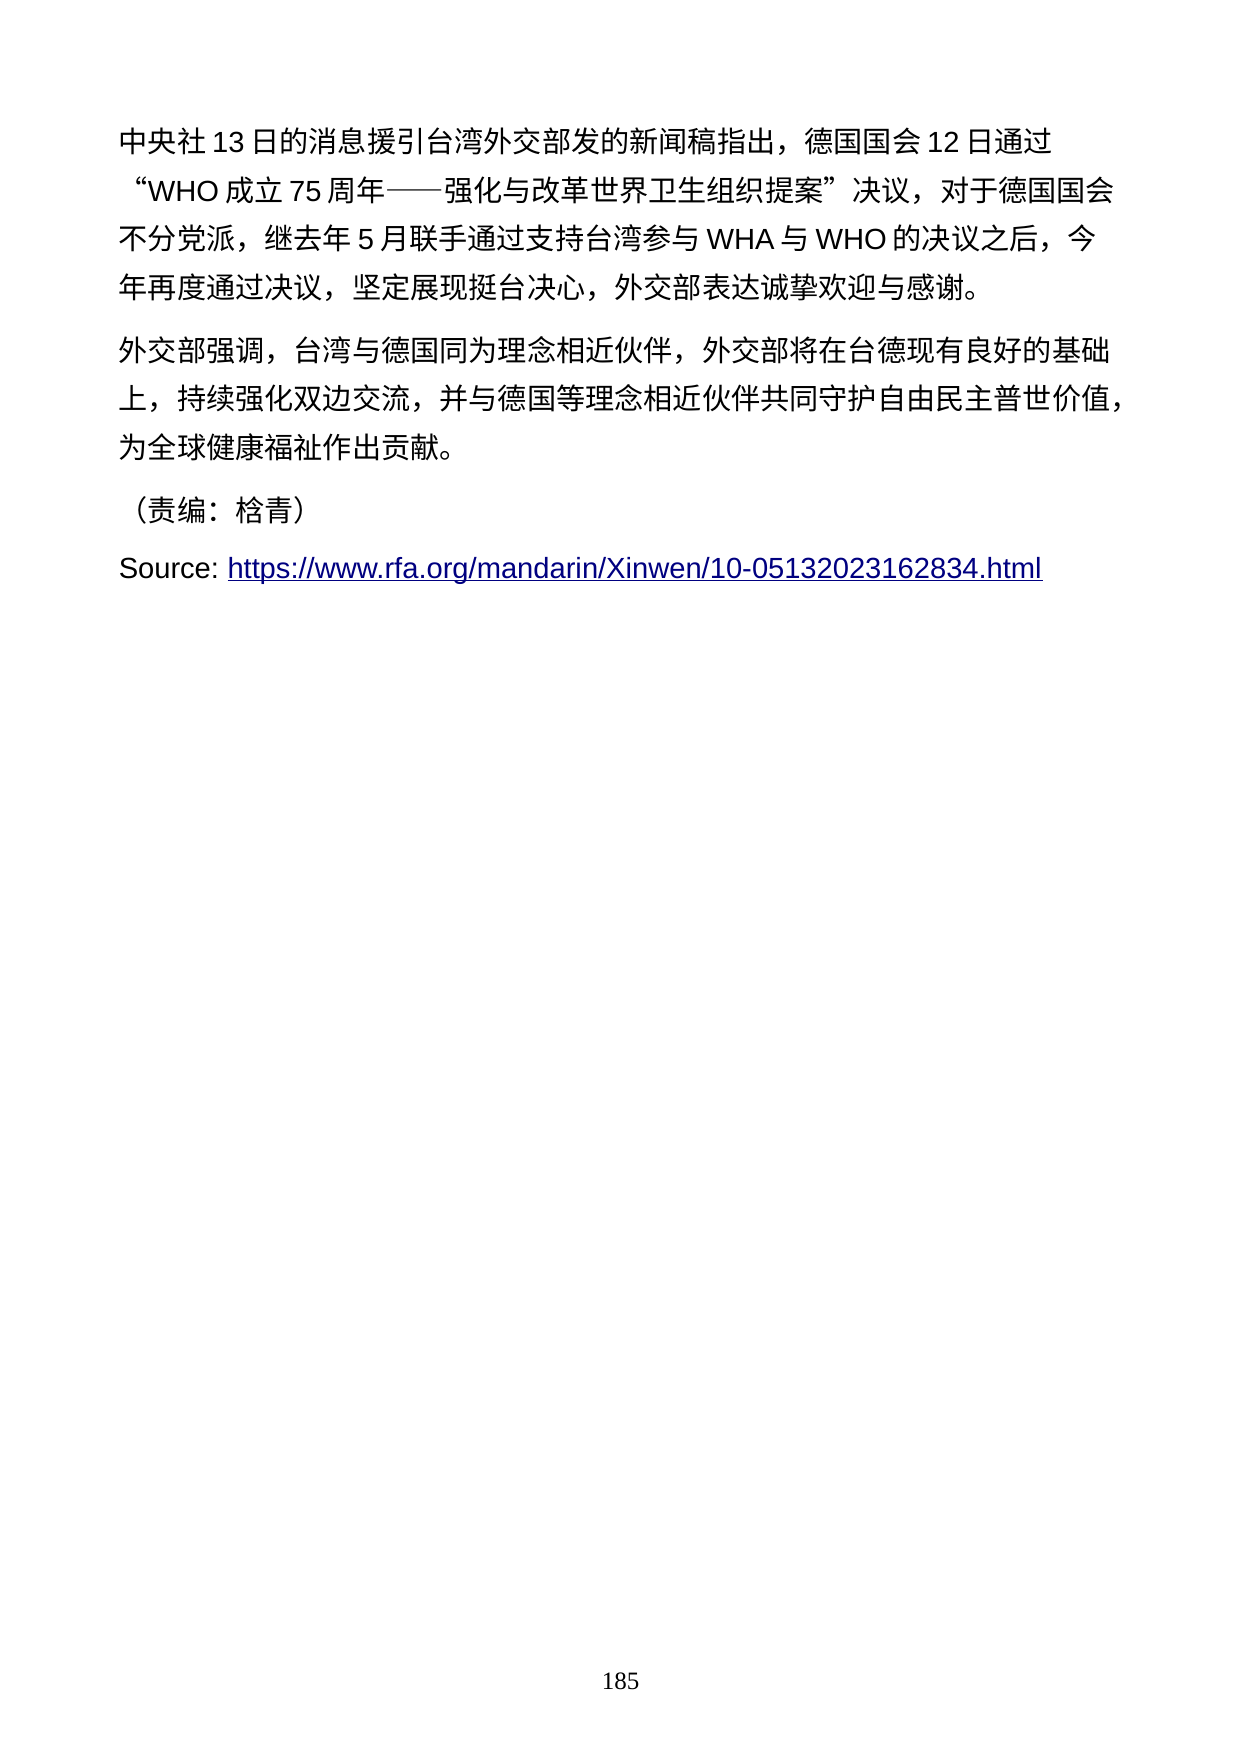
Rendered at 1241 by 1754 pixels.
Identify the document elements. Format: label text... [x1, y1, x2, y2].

text 中央社13日的消息援引台湾外交部发的新闻稿指出，德国国会12日通过“WHO成立75周年——强化与改革世界卫生组织提案”决议，对于德国国会不分党派，继去年5月联手通过支持台湾参与WHA与WHO的决议之后，今年再度通过决议，坚定展现挺台决心，外交部表达诚挚欢迎与感谢。 [118, 118, 1122, 306]
text Source: https://www.rfa.org/mandarin/Xinwen/10-05132023162834.html [118, 551, 1122, 584]
text （责编：梒青） [118, 487, 1122, 530]
text 外交部强调，台湾与德国同为理念相近伙伴，外交部将在台德现有良好的基础上，持续强化双边交流，并与德国等理念相近伙伴共同守护自由民主普世价值，为全球健康福祉作出贡献。 [118, 327, 1122, 467]
